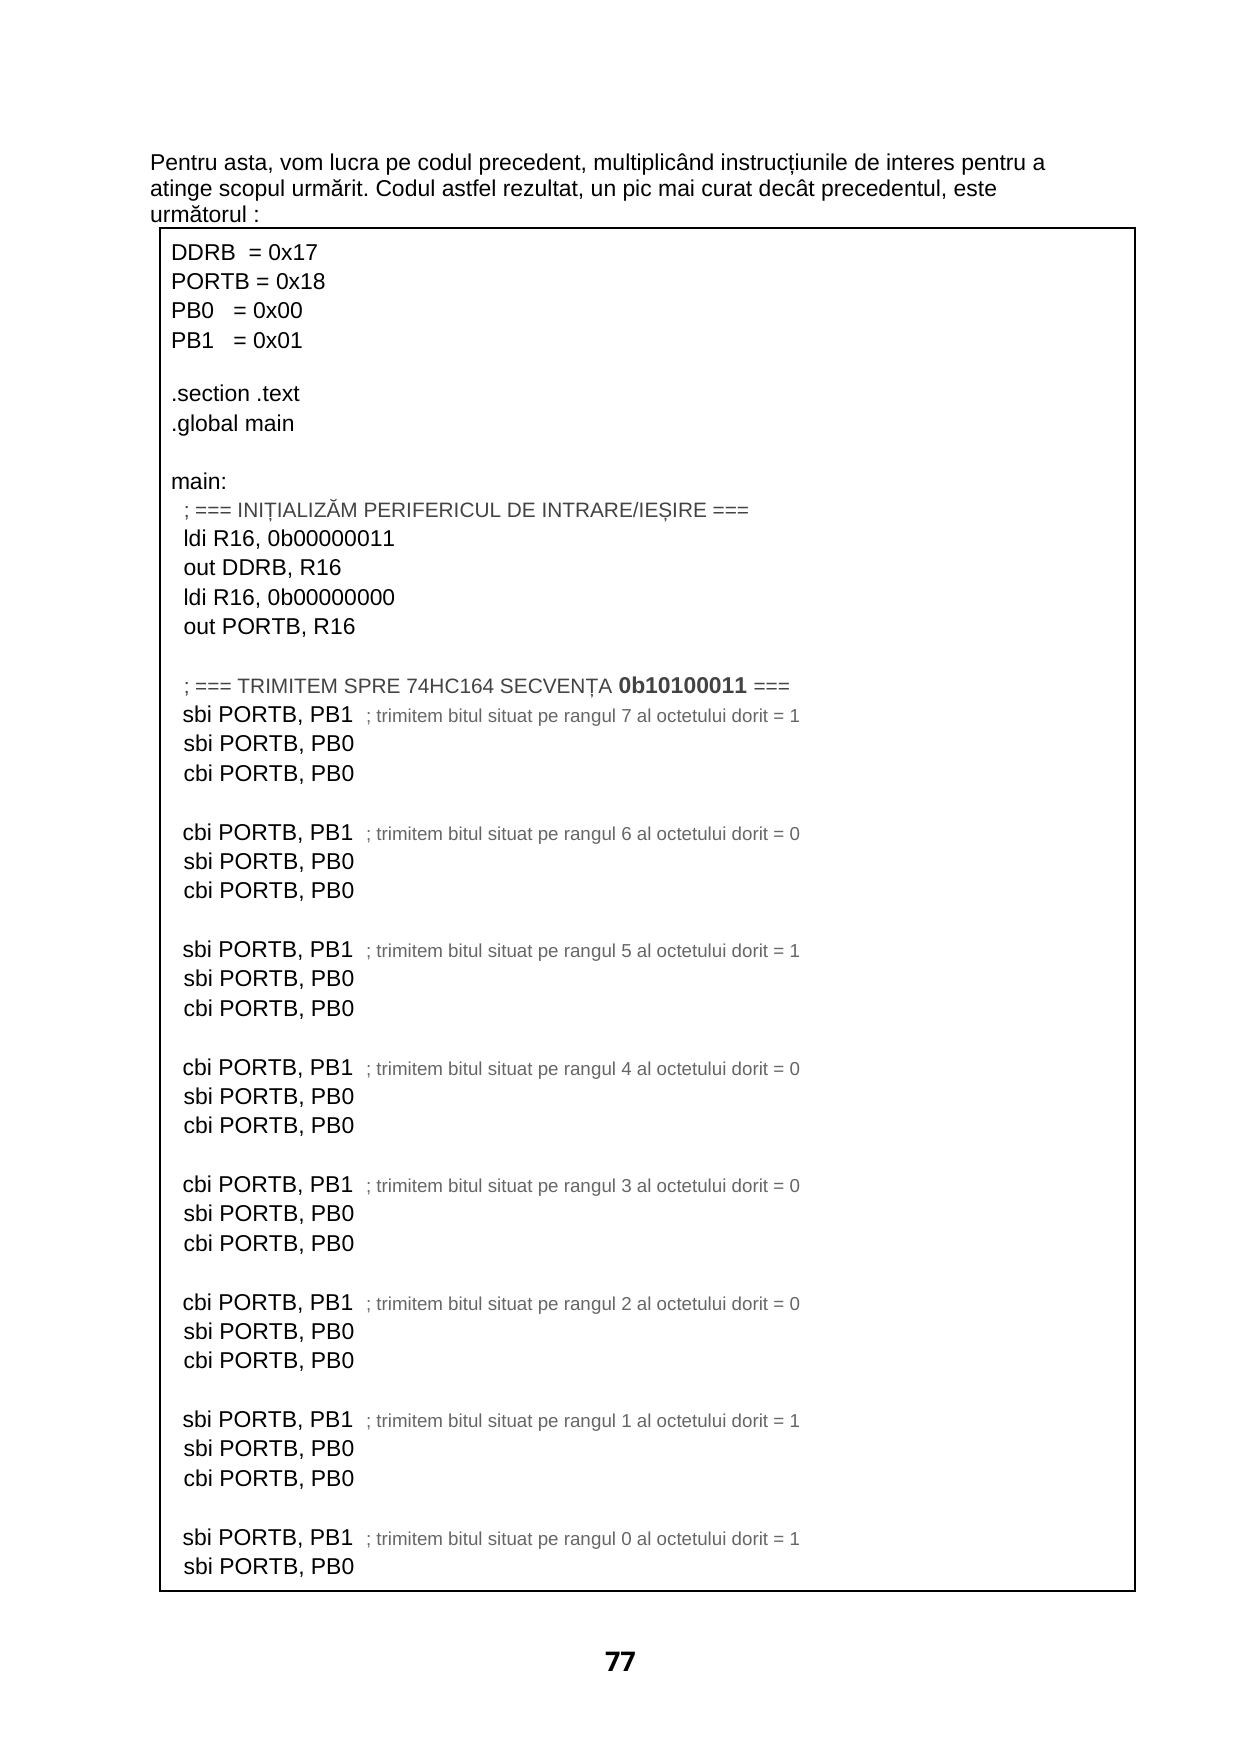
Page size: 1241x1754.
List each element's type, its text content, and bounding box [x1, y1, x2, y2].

table_header DDRB = 0x17 PORTB = 0x18 PB0 = 0x00 PB1 = 0x01 .section .text .global main main: ; === INIȚIALIZĂM PERIFERICUL DE INTRARE/IEȘIRE === ldi R16, 0b00000011 out DDRB, R16 ldi R16, 0b00000000 out PORTB, R16 ; === TRIMITEM SPRE 74HC164 SECVENȚA 0b10100011 === sbi PORTB, PB1 ; trimitem bitul situat pe rangul 7 al octetului dorit = 1 sbi PORTB, PB0 cbi PORTB, PB0 cbi PORTB, PB1 ; trimitem bitul situat pe rangul 6 al octetului dorit = 0 sbi PORTB, PB0 cbi PORTB, PB0 sbi PORTB, PB1 ; trimitem bitul situat pe rangul 5 al octetului dorit = 1 sbi PORTB, PB0 cbi PORTB, PB0 cbi PORTB, PB1 ; trimitem bitul situat pe rangul 4 al octetului dorit = 0 sbi PORTB, PB0 cbi PORTB, PB0 cbi PORTB, PB1 ; trimitem bitul situat pe rangul 3 al octetului dorit = 0 sbi PORTB, PB0 cbi PORTB, PB0 cbi PORTB, PB1 ; trimitem bitul situat pe rangul 2 al octetului dorit = 0 sbi PORTB, PB0 cbi PORTB, PB0 sbi PORTB, PB1 ; trimitem bitul situat pe rangul 1 al octetului dorit = 1 sbi PORTB, PB0 cbi PORTB, PB0 sbi PORTB, PB1 ; trimitem bitul situat pe rangul 0 al octetului dorit = 1 sbi PORTB, PB0 [161, 229, 1134, 1589]
text Pentru asta, vom lucra pe codul precedent, multiplicând instrucțiunile de interes pentru a atinge scopul urmărit. Codul astfel rezultat, un pic mai curat decât precedentul, este următorul : [150, 150, 1091, 227]
